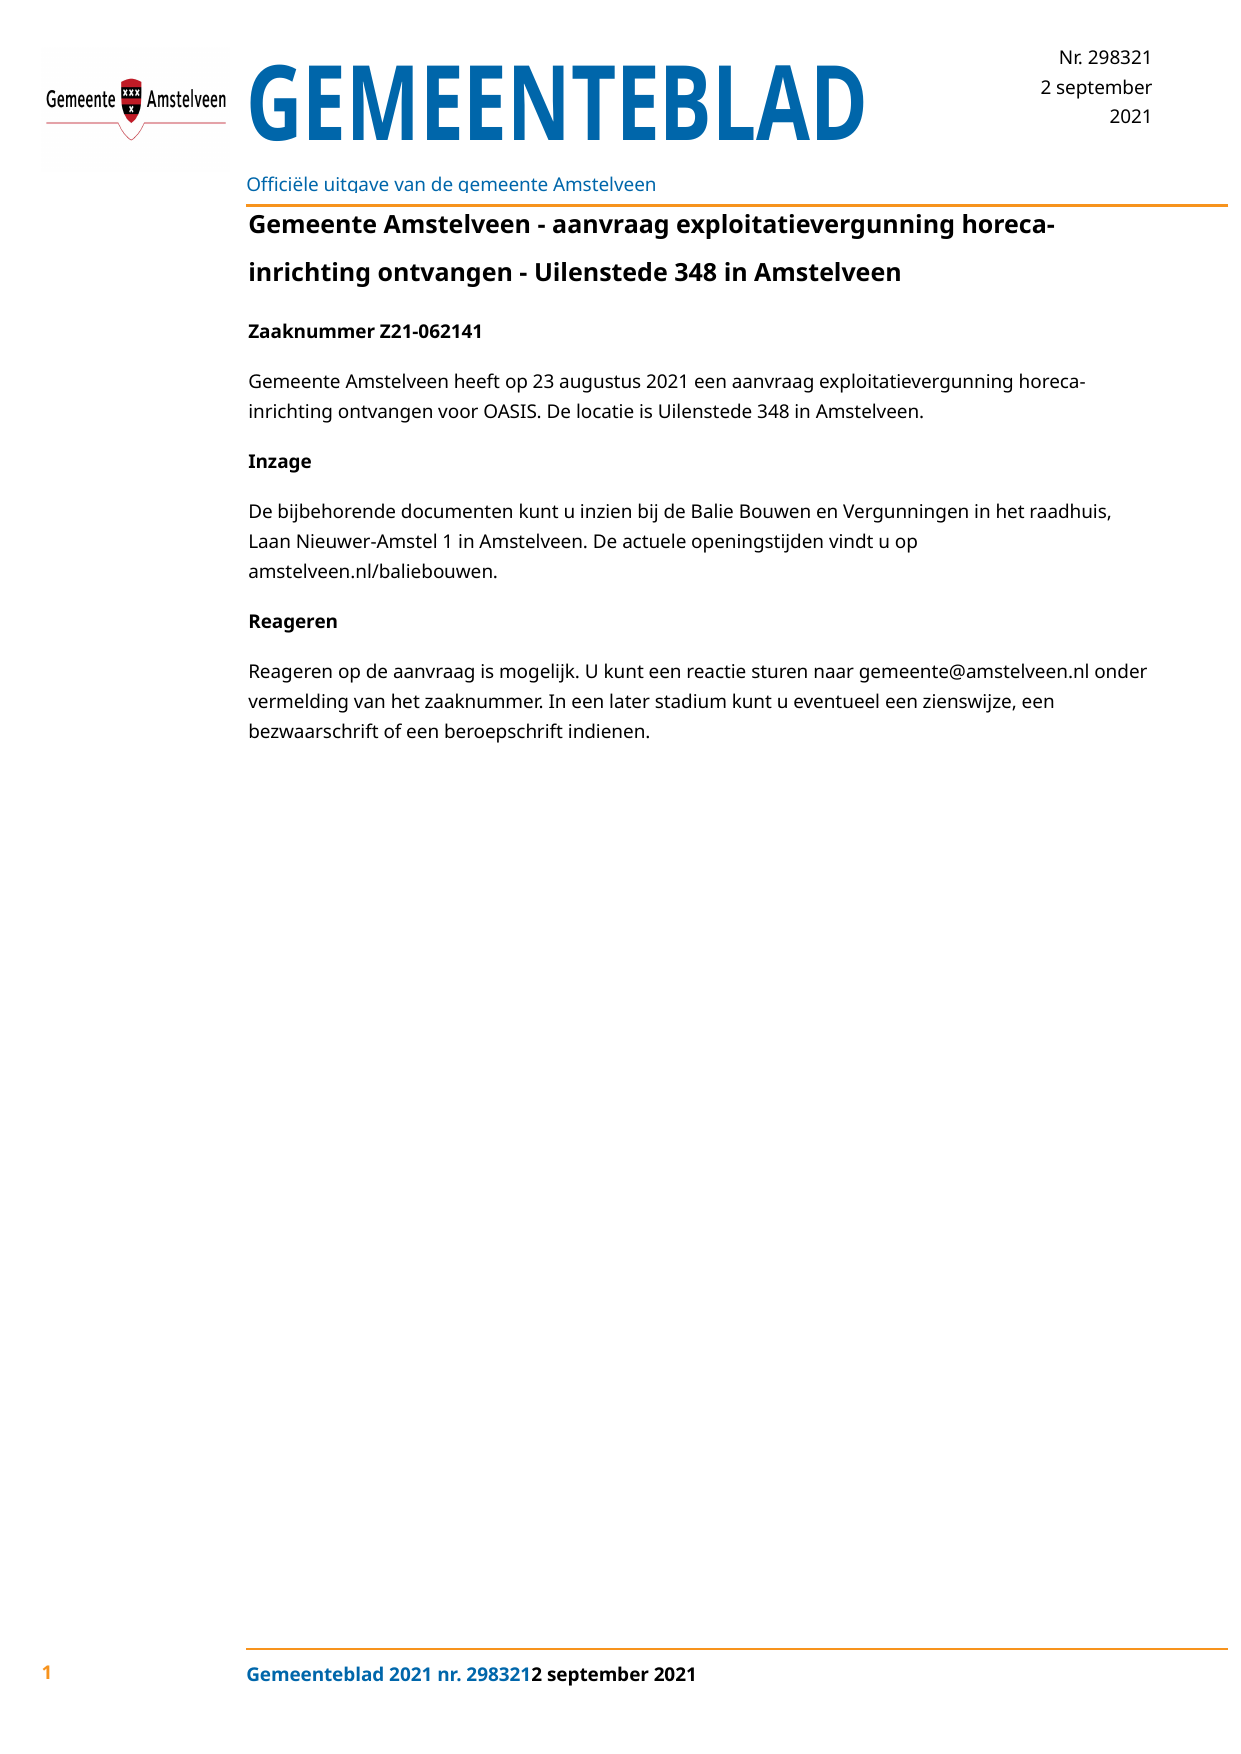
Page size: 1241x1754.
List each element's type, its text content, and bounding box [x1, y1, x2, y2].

text De bijbehorende documenten kunt u inzien bij de Balie Bouwen en Vergunningen in het raadhuis, Laan Nieuwer-Amstel 1 in Amstelveen. De actuele openingstijden vindt u op amstelveen.nl/baliebouwen. [248, 499, 1152, 584]
text Gemeente Amstelveen heeft op 23 augustus 2021 een aanvraag exploitatievergunning horeca-inrichting ontvangen voor OASIS. De locatie is Uilenstede 348 in Amstelveen. [248, 368, 1152, 424]
text Gemeente Amstelveen - aanvraag exploitatievergunning horeca-inrichting ontvangen - Uilenstede 348 in Amstelveen [248, 207, 1152, 288]
text Reageren op de aanvraag is mogelijk. U kunt een reactie sturen naar gemeente@amstelveen.nl onder vermelding van het zaaknummer. In een later stadium kunt u eventueel een zienswijze, een bezwaarschrift of een beroepschrift indienen. [248, 659, 1152, 744]
text Reageren [248, 608, 1152, 634]
picture [41, 47, 231, 172]
text Zaaknummer Z21-062141 [248, 318, 1152, 344]
text Inzage [248, 448, 1152, 474]
